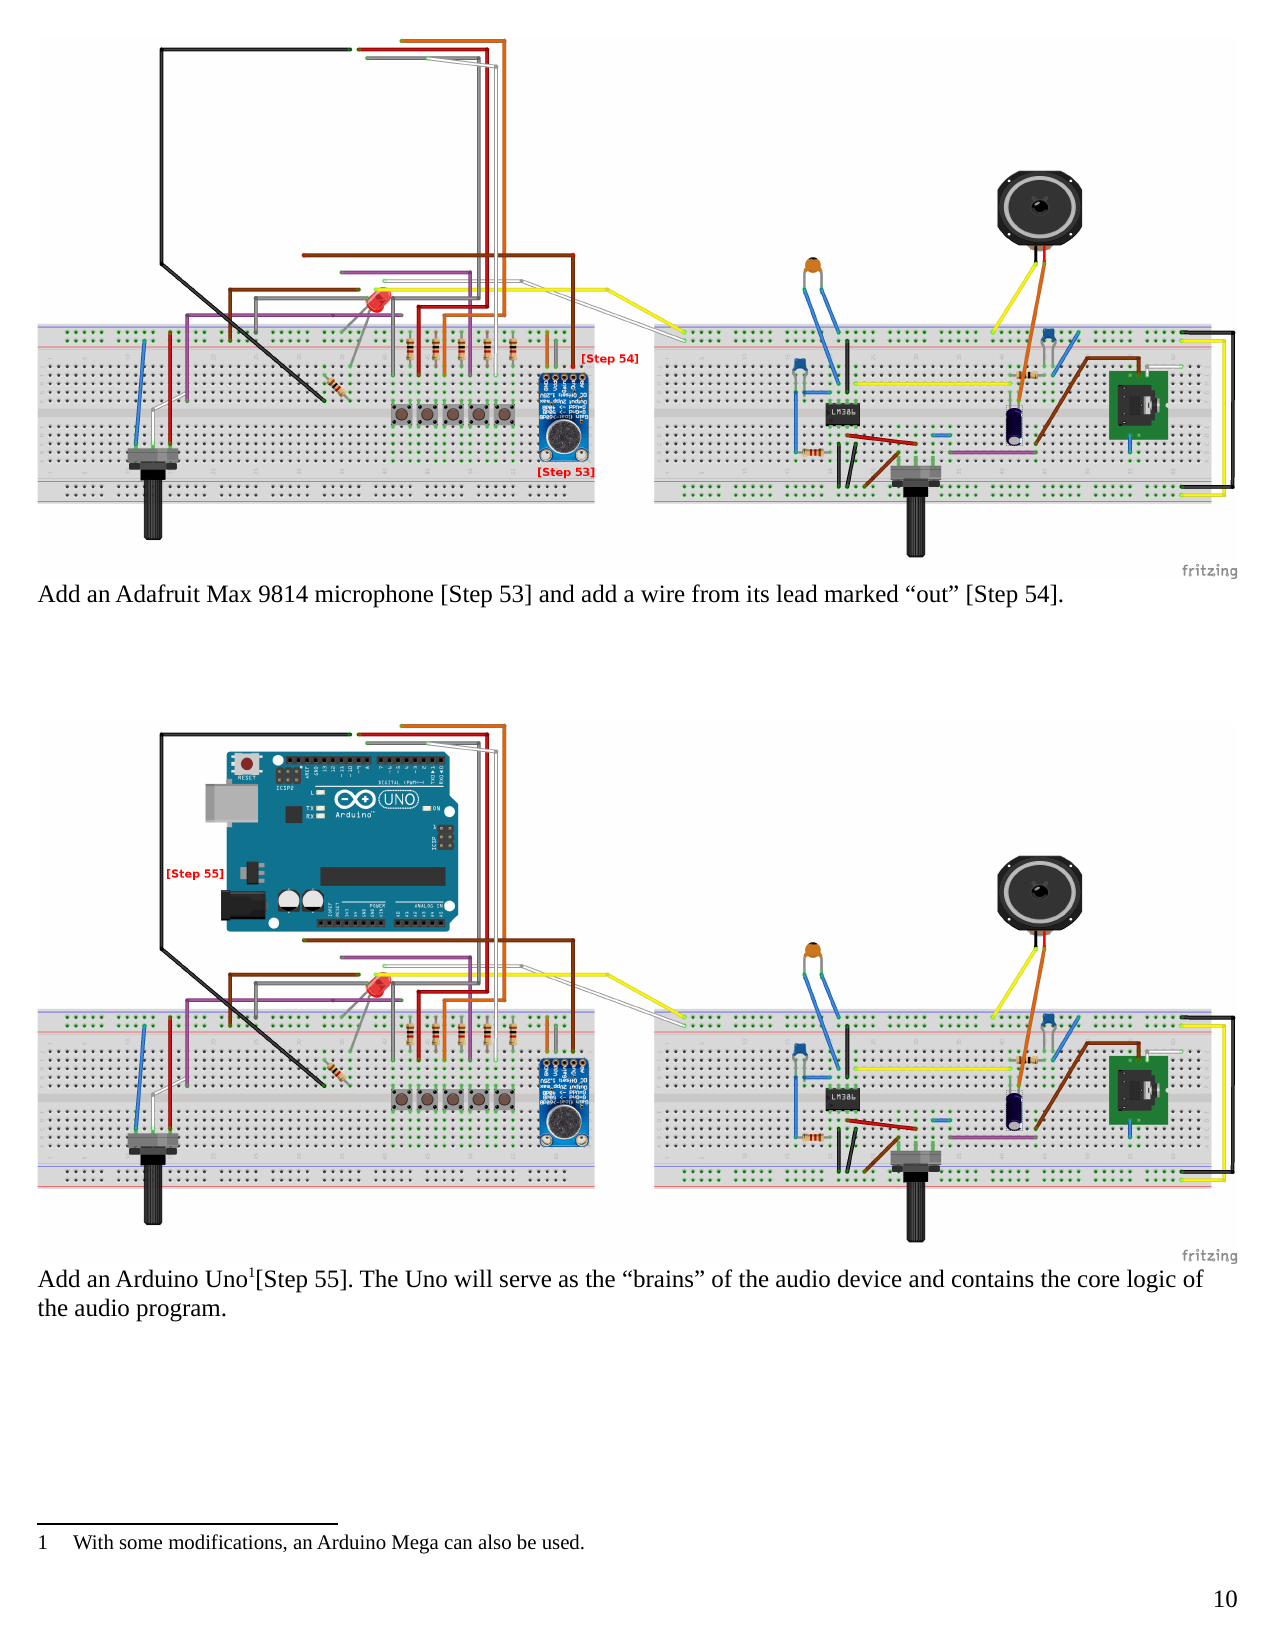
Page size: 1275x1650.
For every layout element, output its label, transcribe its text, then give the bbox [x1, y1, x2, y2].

text Add an Adafruit Max 9814 microphone [Step 53] and add a wire from its lead marked “out” [Step 54]. [37, 579, 1237, 608]
picture [37, 37, 1238, 579]
picture [37, 722, 1238, 1264]
text Add an Arduino Uno[Step 55]. The Uno will serve as the “brains” of the audio device and contains the core logic of the audio program. [37, 1264, 1237, 1321]
text With some modifications, an Arduino Mega can also be used. [37, 1530, 1237, 1554]
